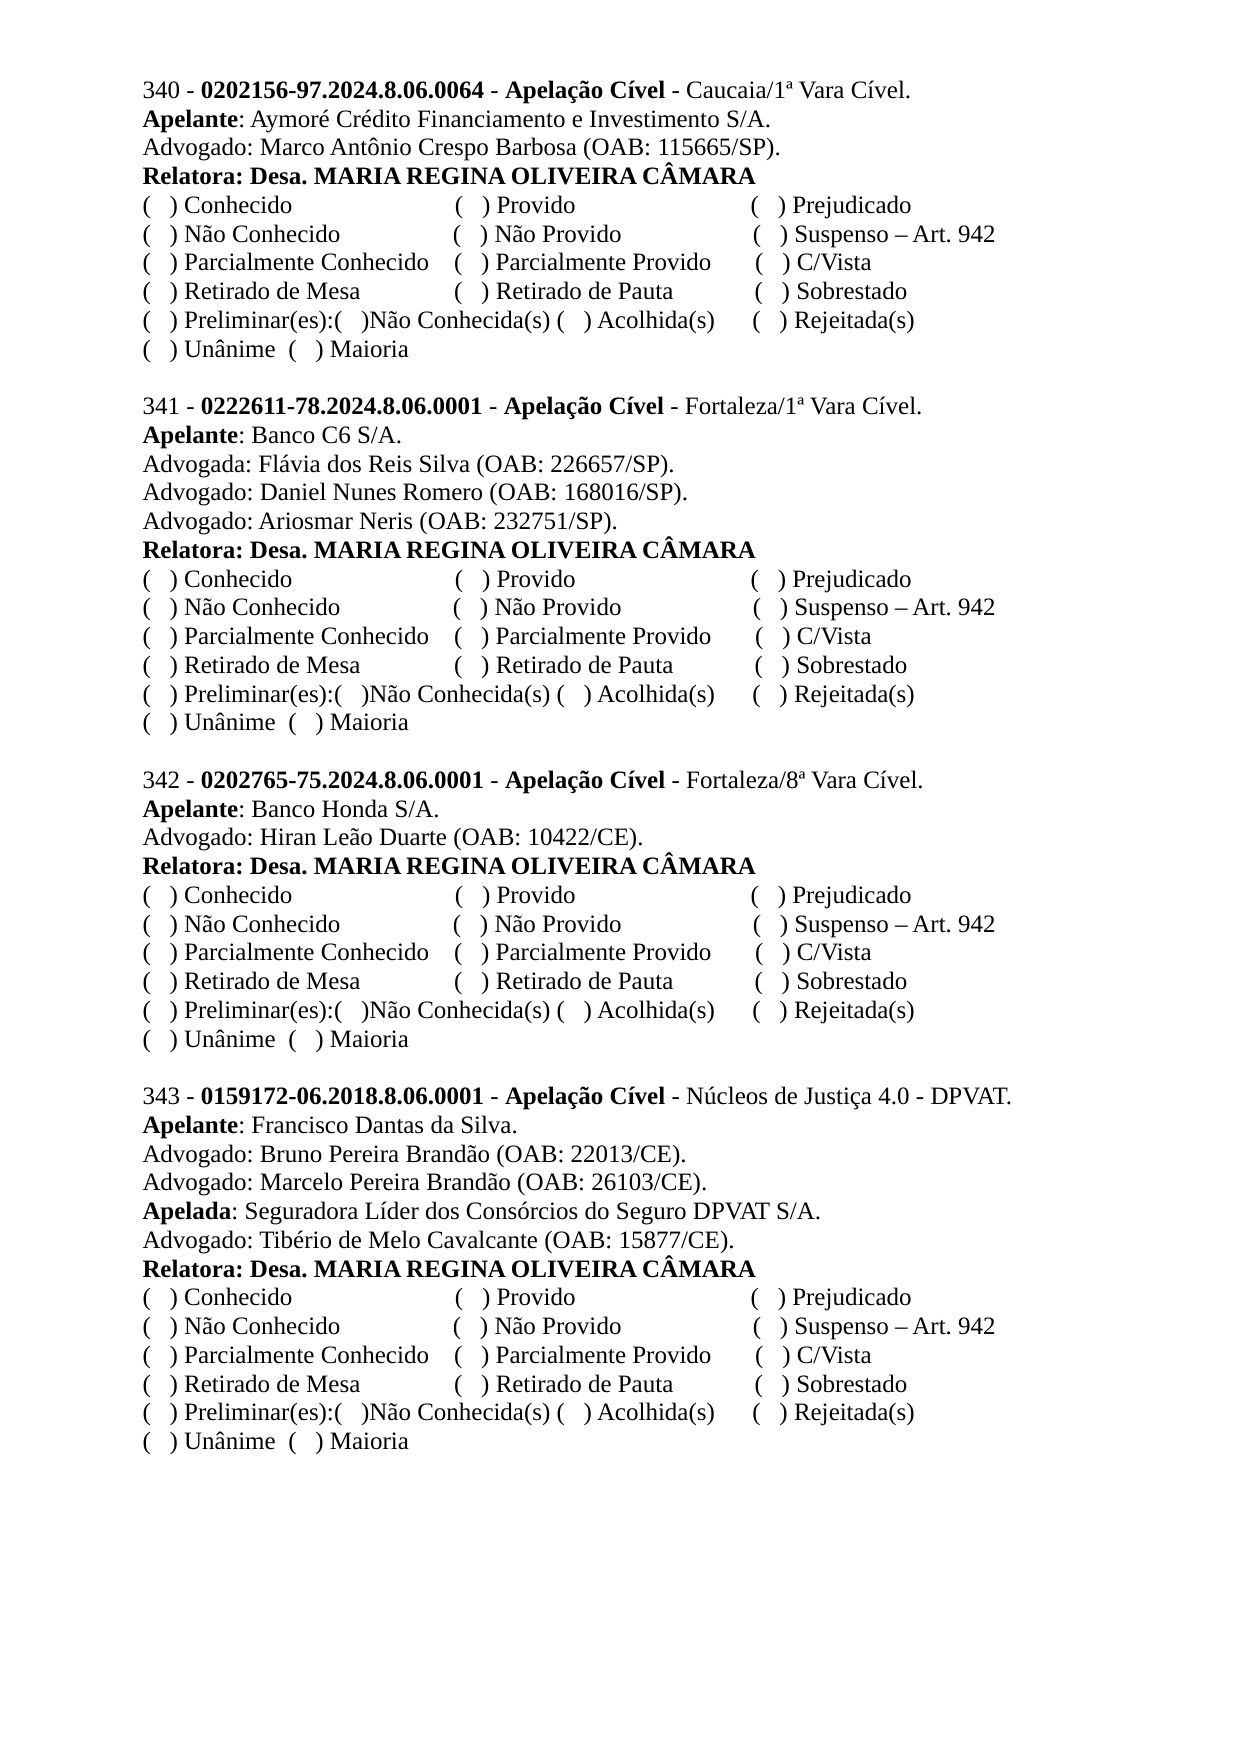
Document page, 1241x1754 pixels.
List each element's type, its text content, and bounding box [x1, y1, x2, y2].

text Advogado: Ariosmar Neris (OAB: 232751/SP). [142, 506, 1141, 535]
text ( ) Não Conhecido ( ) Não Provido ( ) Suspenso – Art. 942 [142, 592, 1158, 621]
text Apelante: Banco C6 S/A. [142, 420, 1141, 449]
text Advogado: Marco Antônio Crespo Barbosa (OAB: 115665/SP). [142, 132, 1141, 161]
text ( ) Unânime ( ) Maioria [142, 334, 1158, 362]
text Relatora: Desa. MARIA REGINA OLIVEIRA CÂMARA [142, 535, 1141, 564]
text Advogado: Hiran Leão Duarte (OAB: 10422/CE). [142, 822, 1141, 851]
text Advogada: Flávia dos Reis Silva (OAB: 226657/SP). [142, 449, 1141, 477]
text ( ) Retirado de Mesa ( ) Retirado de Pauta ( ) Sobrestado [142, 276, 1158, 305]
text ( ) Preliminar(es):( )Não Conhecida(s) ( ) Acolhida(s) ( ) Rejeitada(s) [142, 995, 1158, 1024]
text Apelante: Francisco Dantas da Silva. [142, 1110, 1141, 1139]
text 343 - 0159172-06.2018.8.06.0001 - Apelação Cível - Núcleos de Justiça 4.0 - DPVAT. [142, 1081, 1141, 1110]
text ( ) Unânime ( ) Maioria [142, 707, 1158, 736]
text ( ) Conhecido ( ) Provido ( ) Prejudicado [142, 880, 1141, 909]
text ( ) Unânime ( ) Maioria [142, 1426, 1158, 1455]
text ( ) Não Conhecido ( ) Não Provido ( ) Suspenso – Art. 942 [142, 909, 1158, 937]
text ( ) Conhecido ( ) Provido ( ) Prejudicado [142, 190, 1141, 219]
text ( ) Parcialmente Conhecido ( ) Parcialmente Provido ( ) C/Vista [142, 621, 1158, 650]
text Relatora: Desa. MARIA REGINA OLIVEIRA CÂMARA [142, 1254, 1141, 1282]
text ( ) Retirado de Mesa ( ) Retirado de Pauta ( ) Sobrestado [142, 650, 1158, 679]
text Advogado: Tibério de Melo Cavalcante (OAB: 15877/CE). [142, 1225, 1141, 1254]
text 342 - 0202765-75.2024.8.06.0001 - Apelação Cível - Fortaleza/8ª Vara Cível. [142, 765, 1141, 794]
text 341 - 0222611-78.2024.8.06.0001 - Apelação Cível - Fortaleza/1ª Vara Cível. [142, 391, 1141, 420]
text ( ) Não Conhecido ( ) Não Provido ( ) Suspenso – Art. 942 [142, 219, 1158, 247]
text Relatora: Desa. MARIA REGINA OLIVEIRA CÂMARA [142, 851, 1141, 880]
text Apelante: Banco Honda S/A. [142, 794, 1141, 822]
text Apelante: Aymoré Crédito Financiamento e Investimento S/A. [142, 104, 1141, 132]
text ( ) Preliminar(es):( )Não Conhecida(s) ( ) Acolhida(s) ( ) Rejeitada(s) [142, 679, 1158, 707]
text Advogado: Daniel Nunes Romero (OAB: 168016/SP). [142, 477, 1141, 506]
text ( ) Preliminar(es):( )Não Conhecida(s) ( ) Acolhida(s) ( ) Rejeitada(s) [142, 1397, 1158, 1426]
text Apelada: Seguradora Líder dos Consórcios do Seguro DPVAT S/A. [142, 1196, 1141, 1225]
text ( ) Conhecido ( ) Provido ( ) Prejudicado [142, 564, 1141, 592]
text Advogado: Marcelo Pereira Brandão (OAB: 26103/CE). [142, 1167, 1141, 1196]
text ( ) Parcialmente Conhecido ( ) Parcialmente Provido ( ) C/Vista [142, 937, 1158, 966]
text ( ) Não Conhecido ( ) Não Provido ( ) Suspenso – Art. 942 [142, 1311, 1158, 1340]
text Relatora: Desa. MARIA REGINA OLIVEIRA CÂMARA [142, 161, 1141, 190]
text Advogado: Bruno Pereira Brandão (OAB: 22013/CE). [142, 1139, 1141, 1167]
text ( ) Conhecido ( ) Provido ( ) Prejudicado [142, 1282, 1141, 1311]
text ( ) Preliminar(es):( )Não Conhecida(s) ( ) Acolhida(s) ( ) Rejeitada(s) [142, 305, 1158, 334]
text 340 - 0202156-97.2024.8.06.0064 - Apelação Cível - Caucaia/1ª Vara Cível. [142, 75, 1141, 104]
text ( ) Parcialmente Conhecido ( ) Parcialmente Provido ( ) C/Vista [142, 1340, 1158, 1369]
text ( ) Retirado de Mesa ( ) Retirado de Pauta ( ) Sobrestado [142, 966, 1158, 995]
text ( ) Parcialmente Conhecido ( ) Parcialmente Provido ( ) C/Vista [142, 247, 1158, 276]
text ( ) Retirado de Mesa ( ) Retirado de Pauta ( ) Sobrestado [142, 1369, 1158, 1397]
text ( ) Unânime ( ) Maioria [142, 1024, 1158, 1052]
